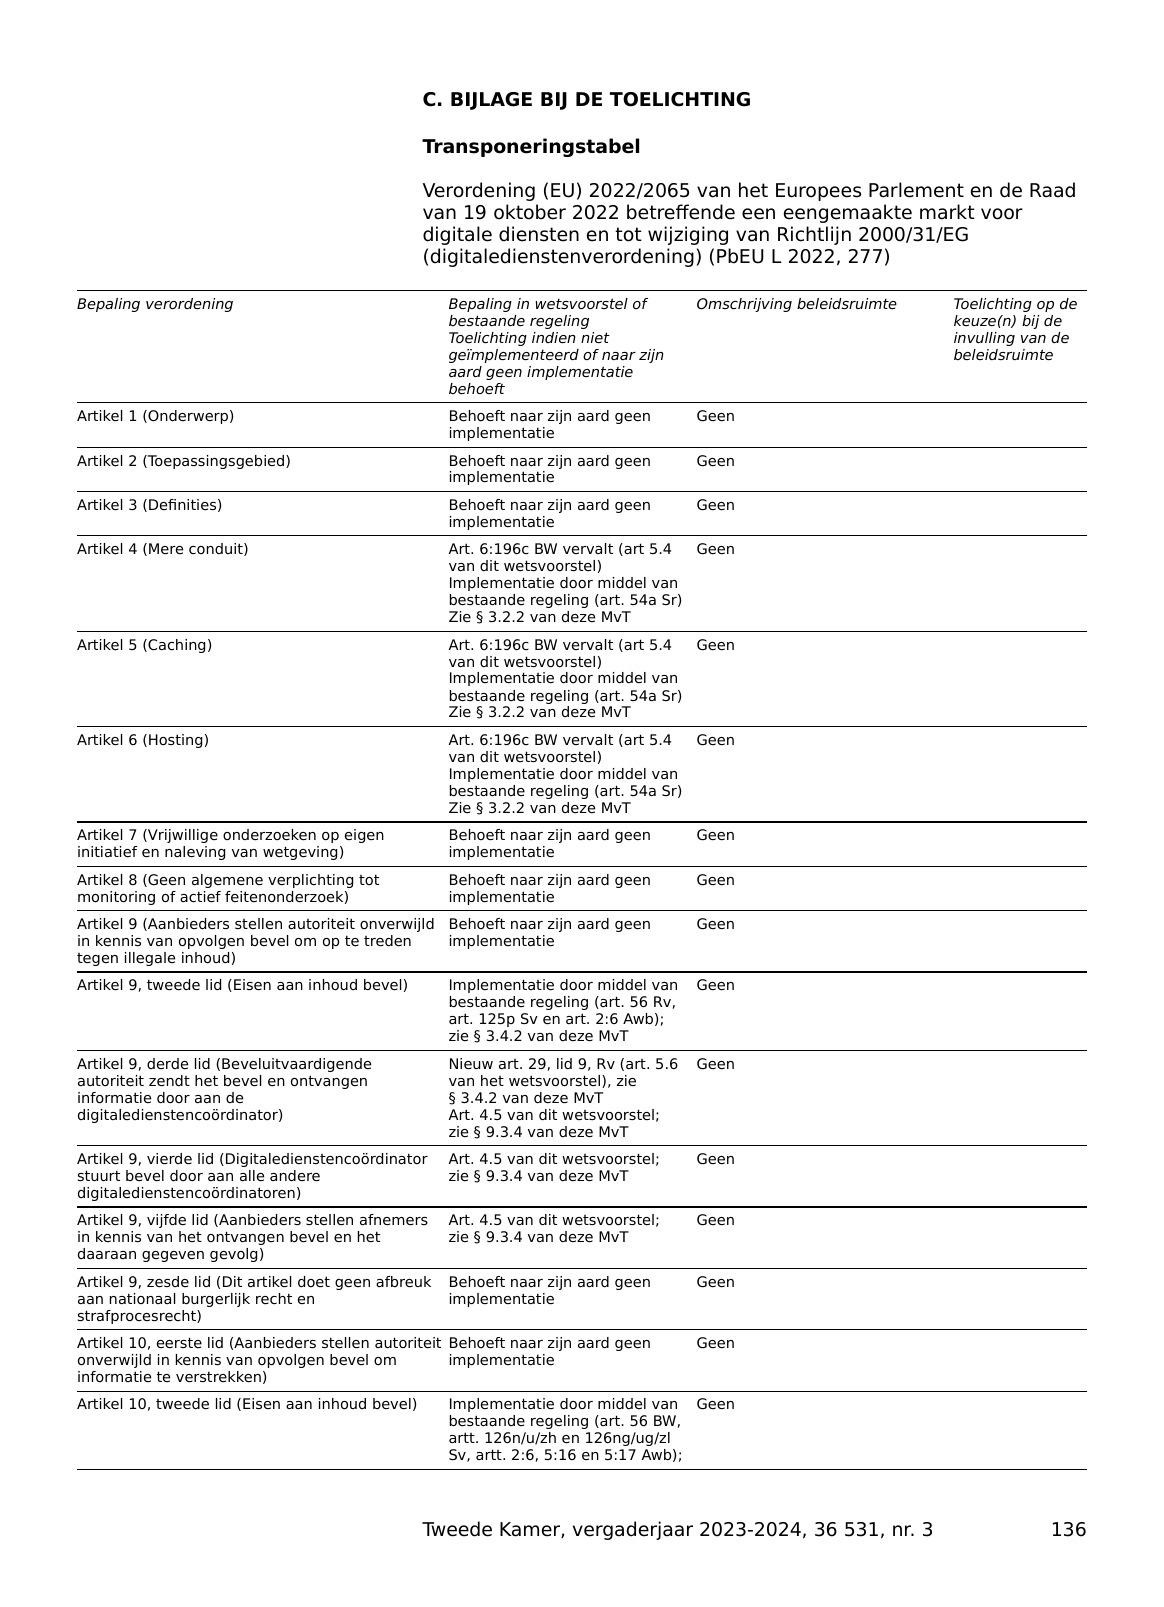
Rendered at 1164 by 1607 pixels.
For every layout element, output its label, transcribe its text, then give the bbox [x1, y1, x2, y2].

table_cell Nieuw art. 29, lid 9, Rv (art. 5.6 van het wetsvoorstel), zie § 3.4.2 van deze MvT Art. 4.5 van dit wetsvoorstel; zie § 9.3.4 van deze MvT [443, 1051, 691, 1145]
table_cell Artikel 10, tweede lid (Eisen aan inhoud bevel) [77, 1392, 442, 1469]
table_cell Geen [691, 1392, 947, 1469]
table_cell Artikel 10, eerste lid (Aanbieders stellen autoriteit onverwijld in kennis van opvolgen bevel om informatie te verstrekken) [77, 1330, 442, 1391]
table_cell Geen [691, 823, 947, 866]
table_cell [947, 448, 1087, 491]
table_cell [947, 911, 1087, 971]
table_cell Geen [691, 911, 947, 971]
table_cell Geen [691, 632, 947, 726]
table_cell Artikel 6 (Hosting) [77, 727, 442, 821]
table_cell Behoeft naar zijn aard geen implementatie [443, 1330, 691, 1391]
table_cell Artikel 9, vijfde lid (Aanbieders stellen afnemers in kennis van het ontvangen bevel en het daaraan gegeven gevolg) [77, 1208, 442, 1268]
table_cell Geen [691, 973, 947, 1050]
table_cell Behoeft naar zijn aard geen implementatie [443, 911, 691, 971]
table_cell Artikel 9, tweede lid (Eisen aan inhoud bevel) [77, 973, 442, 1050]
table_cell [947, 536, 1087, 631]
table_cell Artikel 2 (Toepassingsgebied) [77, 448, 442, 491]
table_cell Geen [691, 536, 947, 631]
table_cell Geen [691, 492, 947, 535]
table_cell Geen [691, 448, 947, 491]
subtitle C. BIJLAGE BIJ DE TOELICHTING [422, 89, 1087, 111]
table_cell Geen [691, 727, 947, 821]
table_cell Art. 6:196c BW vervalt (art 5.4 van dit wetsvoorstel) Implementatie door middel van bestaande regeling (art. 54a Sr) Zie § 3.2.2 van deze MvT [443, 536, 691, 631]
table_cell Geen [691, 1146, 947, 1206]
table_cell [947, 492, 1087, 535]
table_cell Art. 6:196c BW vervalt (art 5.4 van dit wetsvoorstel) Implementatie door middel van bestaande regeling (art. 54a Sr) Zie § 3.2.2 van deze MvT [443, 727, 691, 821]
table_cell [947, 867, 1087, 910]
table_cell Geen [691, 1330, 947, 1391]
table_cell [947, 1051, 1087, 1145]
table_cell [947, 632, 1087, 726]
table_cell Geen [691, 1269, 947, 1329]
table_cell Geen [691, 1051, 947, 1145]
table_cell Geen [691, 867, 947, 910]
table_cell [947, 1392, 1087, 1469]
table_cell Art. 6:196c BW vervalt (art 5.4 van dit wetsvoorstel) Implementatie door middel van bestaande regeling (art. 54a Sr) Zie § 3.2.2 van deze MvT [443, 632, 691, 726]
subtitle Transponeringstabel [422, 136, 1087, 158]
table_cell [947, 1269, 1087, 1329]
table_cell Artikel 3 (Definities) [77, 492, 442, 535]
table_cell [947, 727, 1087, 821]
table_cell Artikel 8 (Geen algemene verplichting tot monitoring of actief feitenonderzoek) [77, 867, 442, 910]
table_cell [947, 1208, 1087, 1268]
table_cell Artikel 9 (Aanbieders stellen autoriteit onverwijld in kennis van opvolgen bevel om op te treden tegen illegale inhoud) [77, 911, 442, 971]
table_header Omschrijving beleidsruimte [691, 291, 947, 402]
table_cell Geen [691, 1208, 947, 1268]
table_cell Artikel 1 (Onderwerp) [77, 403, 442, 447]
table_cell [947, 823, 1087, 866]
table_cell Behoeft naar zijn aard geen implementatie [443, 1269, 691, 1329]
text Verordening (EU) 2022/2065 van het Europees Parlement en de Raad van 19 oktober 2022 betreffende een eengemaakte markt voor digitale diensten en tot wijziging van Richtlijn 2000/31/EG (digitaledienstenverordening) (PbEU L 2022, 277) [422, 180, 1087, 268]
table_cell Behoeft naar zijn aard geen implementatie [443, 448, 691, 491]
table_header Bepaling verordening [77, 291, 442, 402]
table_cell Artikel 7 (Vrijwillige onderzoeken op eigen initiatief en naleving van wetgeving) [77, 823, 442, 866]
table_cell Art. 4.5 van dit wetsvoorstel; zie § 9.3.4 van deze MvT [443, 1146, 691, 1206]
table_cell Implementatie door middel van bestaande regeling (art. 56 BW, artt. 126n/u/zh en 126ng/ug/zl Sv, artt. 2:6, 5:16 en 5:17 Awb); [443, 1392, 691, 1469]
table_cell [947, 973, 1087, 1050]
table_cell Behoeft naar zijn aard geen implementatie [443, 823, 691, 866]
table_cell Artikel 9, zesde lid (Dit artikel doet geen afbreuk aan nationaal burgerlijk recht en strafprocesrecht) [77, 1269, 442, 1329]
table_cell [947, 1146, 1087, 1206]
table_cell Behoeft naar zijn aard geen implementatie [443, 867, 691, 910]
table_cell Behoeft naar zijn aard geen implementatie [443, 492, 691, 535]
table_cell Artikel 5 (Caching) [77, 632, 442, 726]
table_cell [947, 403, 1087, 447]
table_cell [947, 1330, 1087, 1391]
table_cell Artikel 4 (Mere conduit) [77, 536, 442, 631]
table_cell Artikel 9, vierde lid (Digitaledienstencoördinator stuurt bevel door aan alle andere digitaledienstencoördinatoren) [77, 1146, 442, 1206]
table_cell Behoeft naar zijn aard geen implementatie [443, 403, 691, 447]
table_cell Art. 4.5 van dit wetsvoorstel; zie § 9.3.4 van deze MvT [443, 1208, 691, 1268]
table_header Toelichting op de keuze(n) bij de invulling van de beleidsruimte [947, 291, 1087, 402]
table_header Bepaling in wetsvoorstel of bestaande regeling Toelichting indien niet geïmplementeerd of naar zijn aard geen implementatie behoeft [443, 291, 691, 402]
table_cell Implementatie door middel van bestaande regeling (art. 56 Rv, art. 125p Sv en art. 2:6 Awb); zie § 3.4.2 van deze MvT [443, 973, 691, 1050]
table_cell Artikel 9, derde lid (Beveluitvaardigende autoriteit zendt het bevel en ontvangen informatie door aan de digitaledienstencoördinator) [77, 1051, 442, 1145]
table_cell Geen [691, 403, 947, 447]
